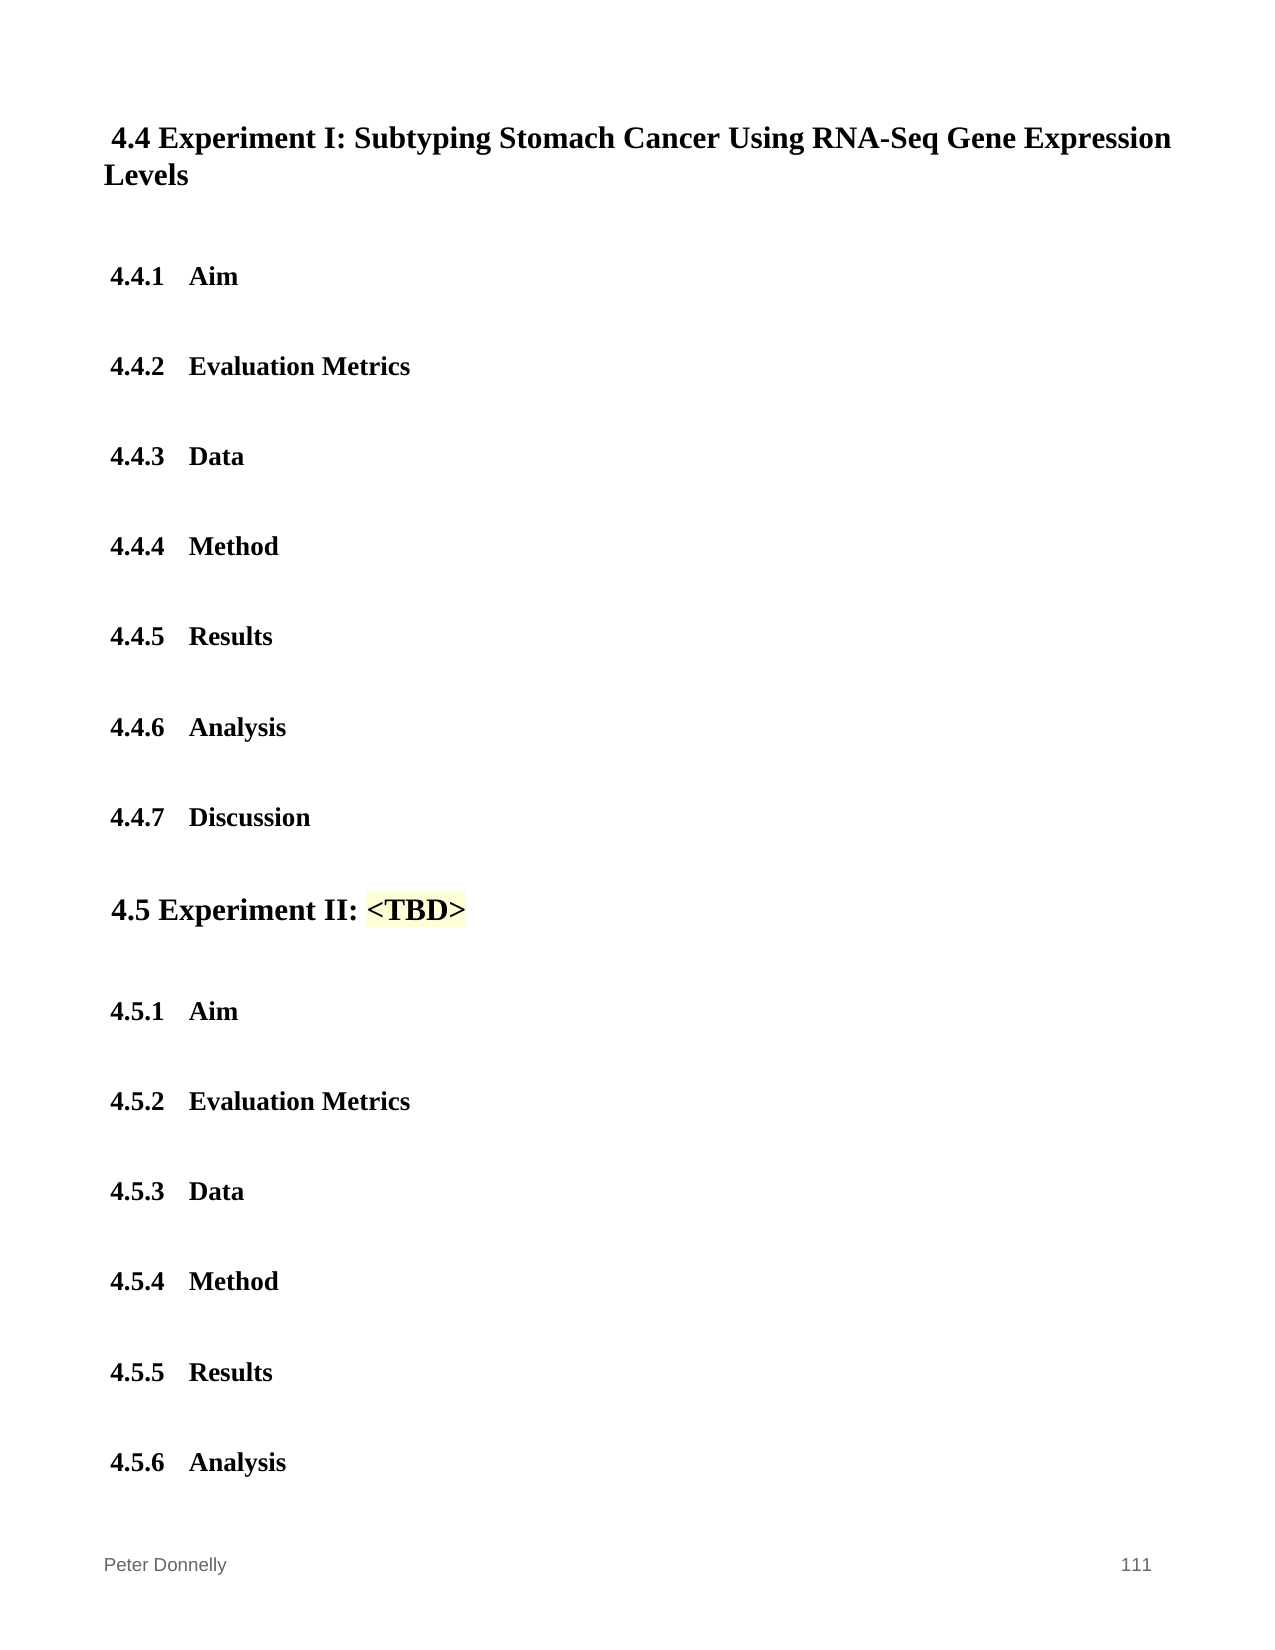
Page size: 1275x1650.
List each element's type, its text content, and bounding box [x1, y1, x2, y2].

subtitle Method [103, 1266, 1181, 1297]
subtitle Analysis [103, 1446, 1181, 1477]
subtitle Aim [103, 995, 1181, 1026]
subtitle Analysis [103, 711, 1181, 742]
subtitle Experiment II: <TBD> [103, 891, 1181, 927]
subtitle Experiment I: Subtyping Stomach Cancer Using RNA-Seq Gene Expression Levels [103, 120, 1181, 192]
subtitle Method [103, 530, 1181, 561]
subtitle Evaluation Metrics [103, 1085, 1181, 1116]
subtitle Data [103, 440, 1181, 471]
subtitle Discussion [103, 801, 1181, 832]
subtitle Results [103, 620, 1181, 652]
subtitle Results [103, 1356, 1181, 1387]
subtitle Aim [103, 259, 1181, 291]
subtitle Evaluation Metrics [103, 350, 1181, 381]
subtitle Data [103, 1175, 1181, 1206]
